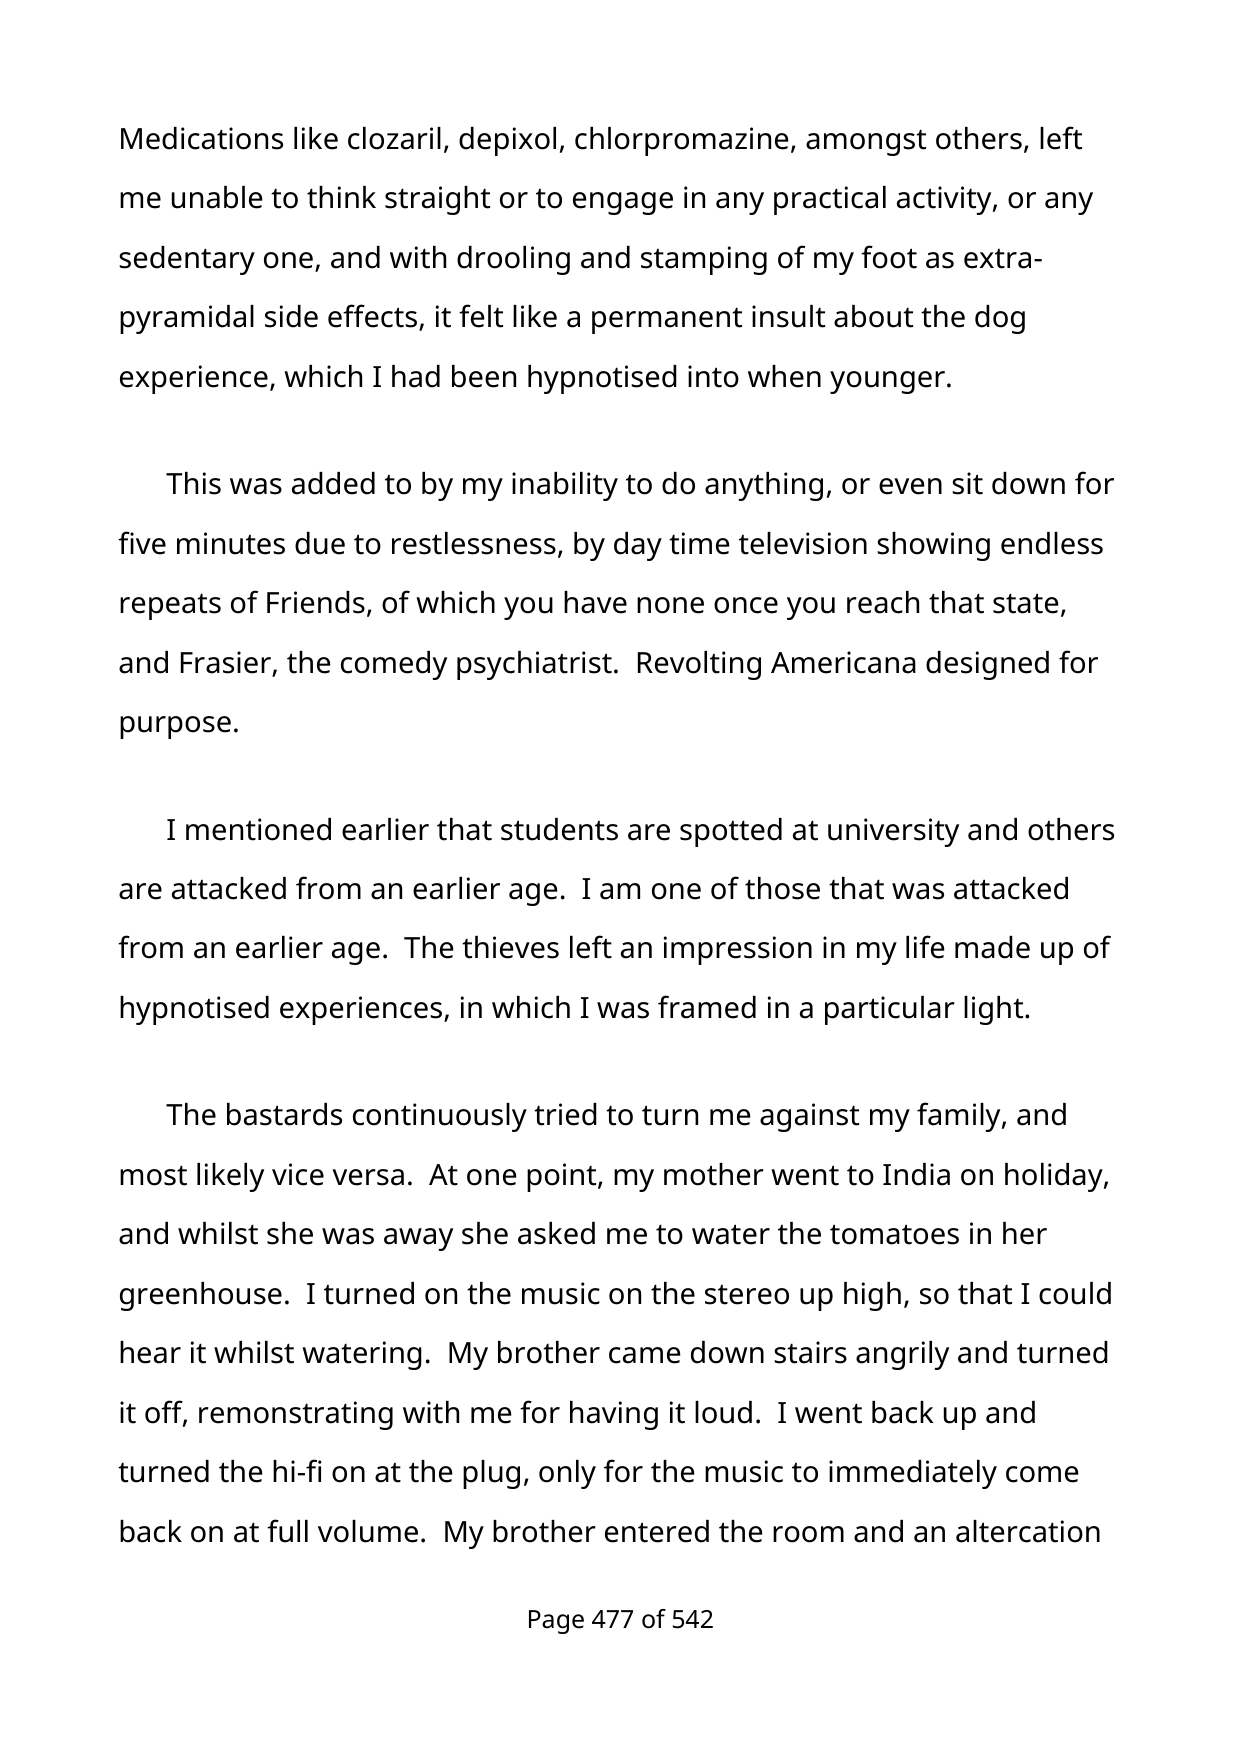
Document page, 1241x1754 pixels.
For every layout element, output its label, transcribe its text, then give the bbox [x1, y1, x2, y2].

text I mentioned earlier that students are spotted at university and others are attacked from an earlier age. I am one of those that was attacked from an earlier age. The thieves left an impression in my life made up of hypnotised experiences, in which I was framed in a particular light. [118, 809, 1122, 1027]
text Medications like clozaril, depixol, chlorpromazine, amongst others, left me unable to think straight or to engage in any practical activity, or any sedentary one, and with drooling and stamping of my foot as extra-pyramidal side effects, it felt like a permanent insult about the dog experience, which I had been hypnotised into when younger. [118, 118, 1122, 396]
text The bastards continuously tried to turn me against my family, and most likely vice versa. At one point, my mother went to India on holiday, and whilst she was away she asked me to water the tomatoes in her greenhouse. I turned on the music on the stereo up high, so that I could hear it whilst watering. My brother came down stairs angrily and turned it off, remonstrating with me for having it loud. I went back up and turned the hi-fi on at the plug, only for the music to immediately come back on at full volume. My brother entered the room and an altercation [118, 1094, 1122, 1551]
text This was added to by my inability to do anything, or even sit down for five minutes due to restlessness, by day time television showing endless repeats of Friends, of which you have none once you reach that state, and Frasier, the comedy psychiatrist. Revolting Americana designed for purpose. [118, 463, 1122, 741]
